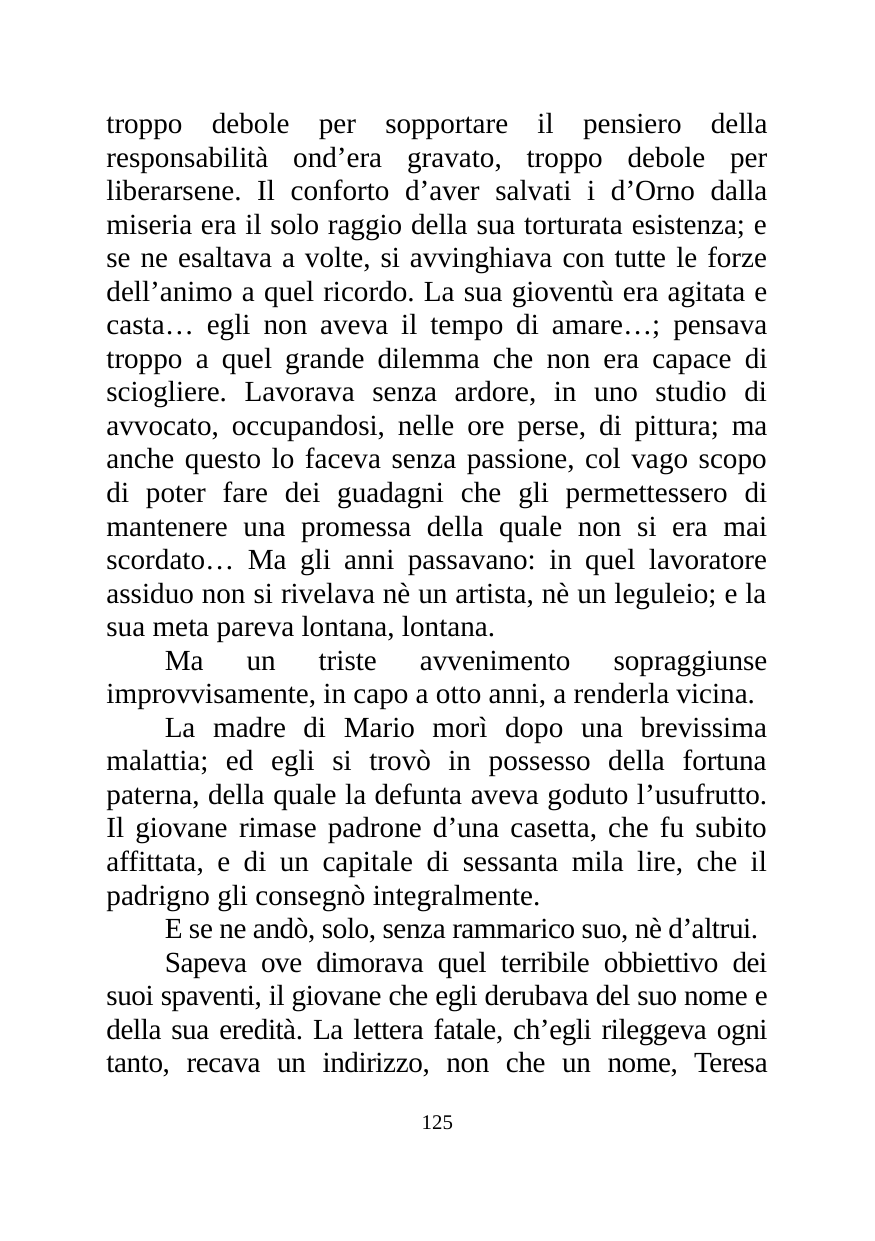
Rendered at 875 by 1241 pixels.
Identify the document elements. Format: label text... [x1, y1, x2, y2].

text troppo debole per sopportare il pensiero della responsabilità ond’era gravato, troppo debole per liberarsene. Il conforto d’aver salvati i d’Orno dalla miseria era il solo raggio della sua torturata esistenza; e se ne esaltava a volte, si avvinghiava con tutte le forze dell’animo a quel ricordo. La sua gioventù era agitata e casta… egli non aveva il tempo di amare…; pensava troppo a quel grande dilemma che non era capace di sciogliere. Lavorava senza ardore, in uno studio di avvocato, occupandosi, nelle ore perse, di pittura; ma anche questo lo faceva senza passione, col vago scopo di poter fare dei guadagni che gli permettessero di mantenere una promessa della quale non si era mai scordato… Ma gli anni passavano: in quel lavoratore assiduo non si rivelava nè un artista, nè un leguleio; e la sua meta pareva lontana, lontana. [106, 106, 768, 643]
text Ma un triste avvenimento sopraggiunse improvvisamente, in capo a otto anni, a renderla vicina. [106, 643, 768, 710]
text La madre di Mario morì dopo una brevissima malattia; ed egli si trovò in possesso della fortuna paterna, della quale la defunta aveva goduto l’usufrutto. Il giovane rimase padrone d’una casetta, che fu subito affittata, e di un capitale di sessanta mila lire, che il padrigno gli consegnò integralmente. [106, 710, 768, 911]
text E se ne andò, solo, senza rammarico suo, nè d’altrui. [106, 911, 768, 945]
text Sapeva ove dimorava quel terribile obbiettivo dei suoi spaventi, il giovane che egli derubava del suo nome e della sua eredità. La lettera fatale, ch’egli rileggeva ogni tanto, recava un indirizzo, non che un nome, Teresa [106, 945, 768, 1079]
